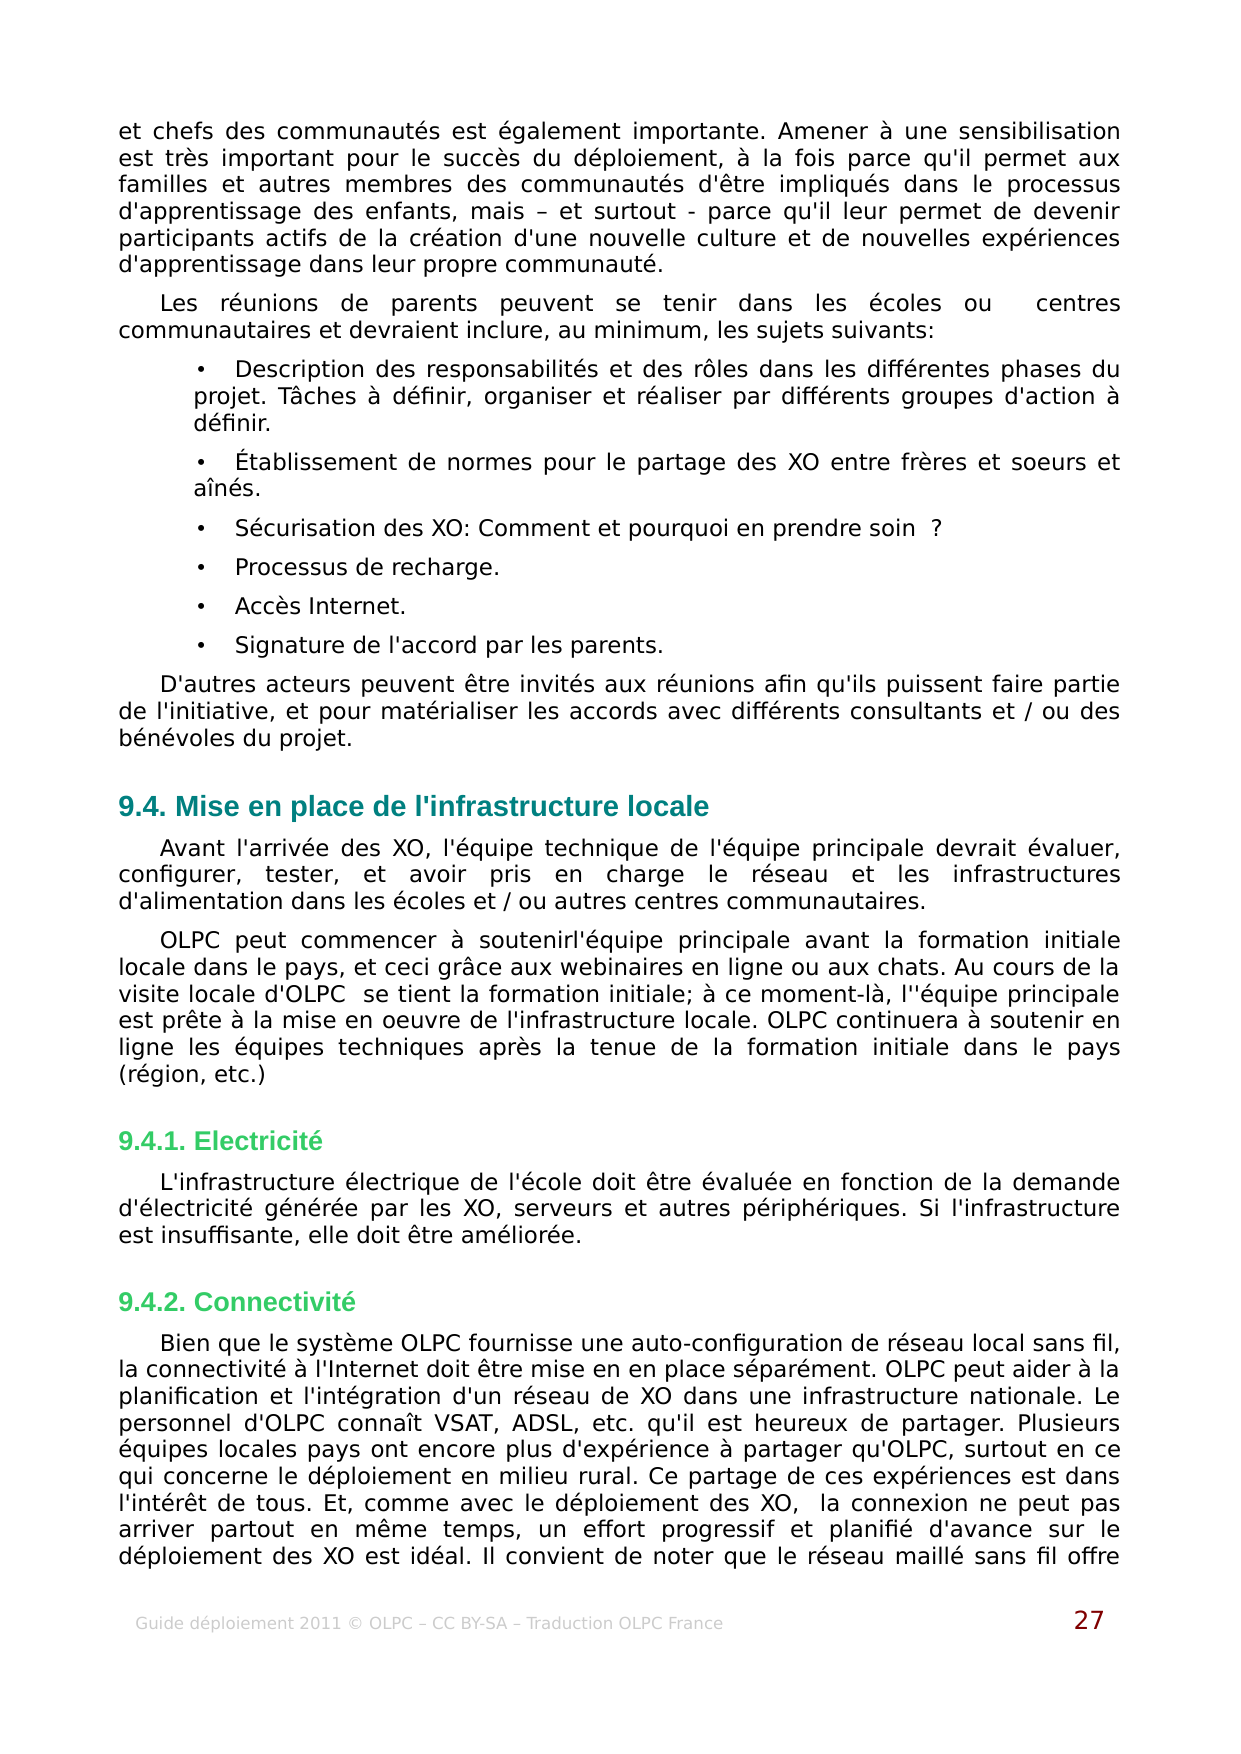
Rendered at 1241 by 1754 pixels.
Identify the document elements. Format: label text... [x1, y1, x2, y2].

list Accès Internet. [156, 593, 1122, 620]
subtitle Electricité [118, 1125, 1122, 1156]
text Les réunions de parents peuvent se tenir dans les écoles ou centres communautaires et devraient inclure, au minimum, les sujets suivants: [118, 291, 1122, 344]
text et chefs des communautés est également importante. Amener à une sensibilisation est très important pour le succès du déploiement, à la fois parce qu'il permet aux familles et autres membres des communautés d'être impliqués dans le processus d'apprentissage des enfants, mais – et surtout - parce qu'il leur permet de devenir participants actifs de la création d'une nouvelle culture et de nouvelles expériences d'apprentissage dans leur propre communauté. [118, 118, 1122, 278]
list Sécurisation des XO: Comment et pourquoi en prendre soin ? [156, 515, 1122, 541]
text Avant l'arrivée des XO, l'équipe technique de l'équipe principale devrait évaluer, configurer, tester, et avoir pris en charge le réseau et les infrastructures d'alimentation dans les écoles et / ou autres centres communautaires. [118, 835, 1122, 915]
list Processus de recharge. [156, 554, 1122, 581]
subtitle Mise en place de l'infrastructure locale [118, 789, 1122, 822]
text Bien que le système OLPC fournisse une auto-configuration de réseau local sans fil, la connectivité à l'Internet doit être mise en en place séparément. OLPC peut aider à la planification et l'intégration d'un réseau de XO dans une infrastructure nationale. Le personnel d'OLPC connaît VSAT, ADSL, etc. qu'il est heureux de partager. Plusieurs équipes locales pays ont encore plus d'expérience à partager qu'OLPC, surtout en ce qui concerne le déploiement en milieu rural. Ce partage de ces expériences est dans l'intérêt de tous. Et, comme avec le déploiement des XO, la connexion ne peut pas arriver partout en même temps, un effort progressif et planifié d'avance sur le déploiement des XO est idéal. Il convient de noter que le réseau maillé sans fil offre [118, 1330, 1122, 1570]
list Description des responsabilités et des rôles dans les différentes phases du projet. Tâches à définir, organiser et réaliser par différents groupes d'action à définir. [156, 356, 1122, 436]
text OLPC peut commencer à soutenirl'équipe principale avant la formation initiale locale dans le pays, et ceci grâce aux webinaires en ligne ou aux chats. Au cours de la visite locale d'OLPC se tient la formation initiale; à ce moment-là, l''équipe principale est prête à la mise en oeuvre de l'infrastructure locale. OLPC continuera à soutenir en ligne les équipes techniques après la tenue de la formation initiale dans le pays (région, etc.) [118, 927, 1122, 1087]
subtitle Connectivité [118, 1286, 1122, 1317]
list Établissement de normes pour le partage des XO entre frères et soeurs et aînés. [156, 449, 1122, 502]
text D'autres acteurs peuvent être invités aux réunions afin qu'ils puissent faire partie de l'initiative, et pour matérialiser les accords avec différents consultants et / ou des bénévoles du projet. [118, 671, 1122, 751]
text L'infrastructure électrique de l'école doit être évaluée en fonction de la demande d'électricité générée par les XO, serveurs et autres périphériques. Si l'infrastructure est insuffisante, elle doit être améliorée. [118, 1169, 1122, 1249]
list Signature de l'accord par les parents. [156, 632, 1122, 659]
